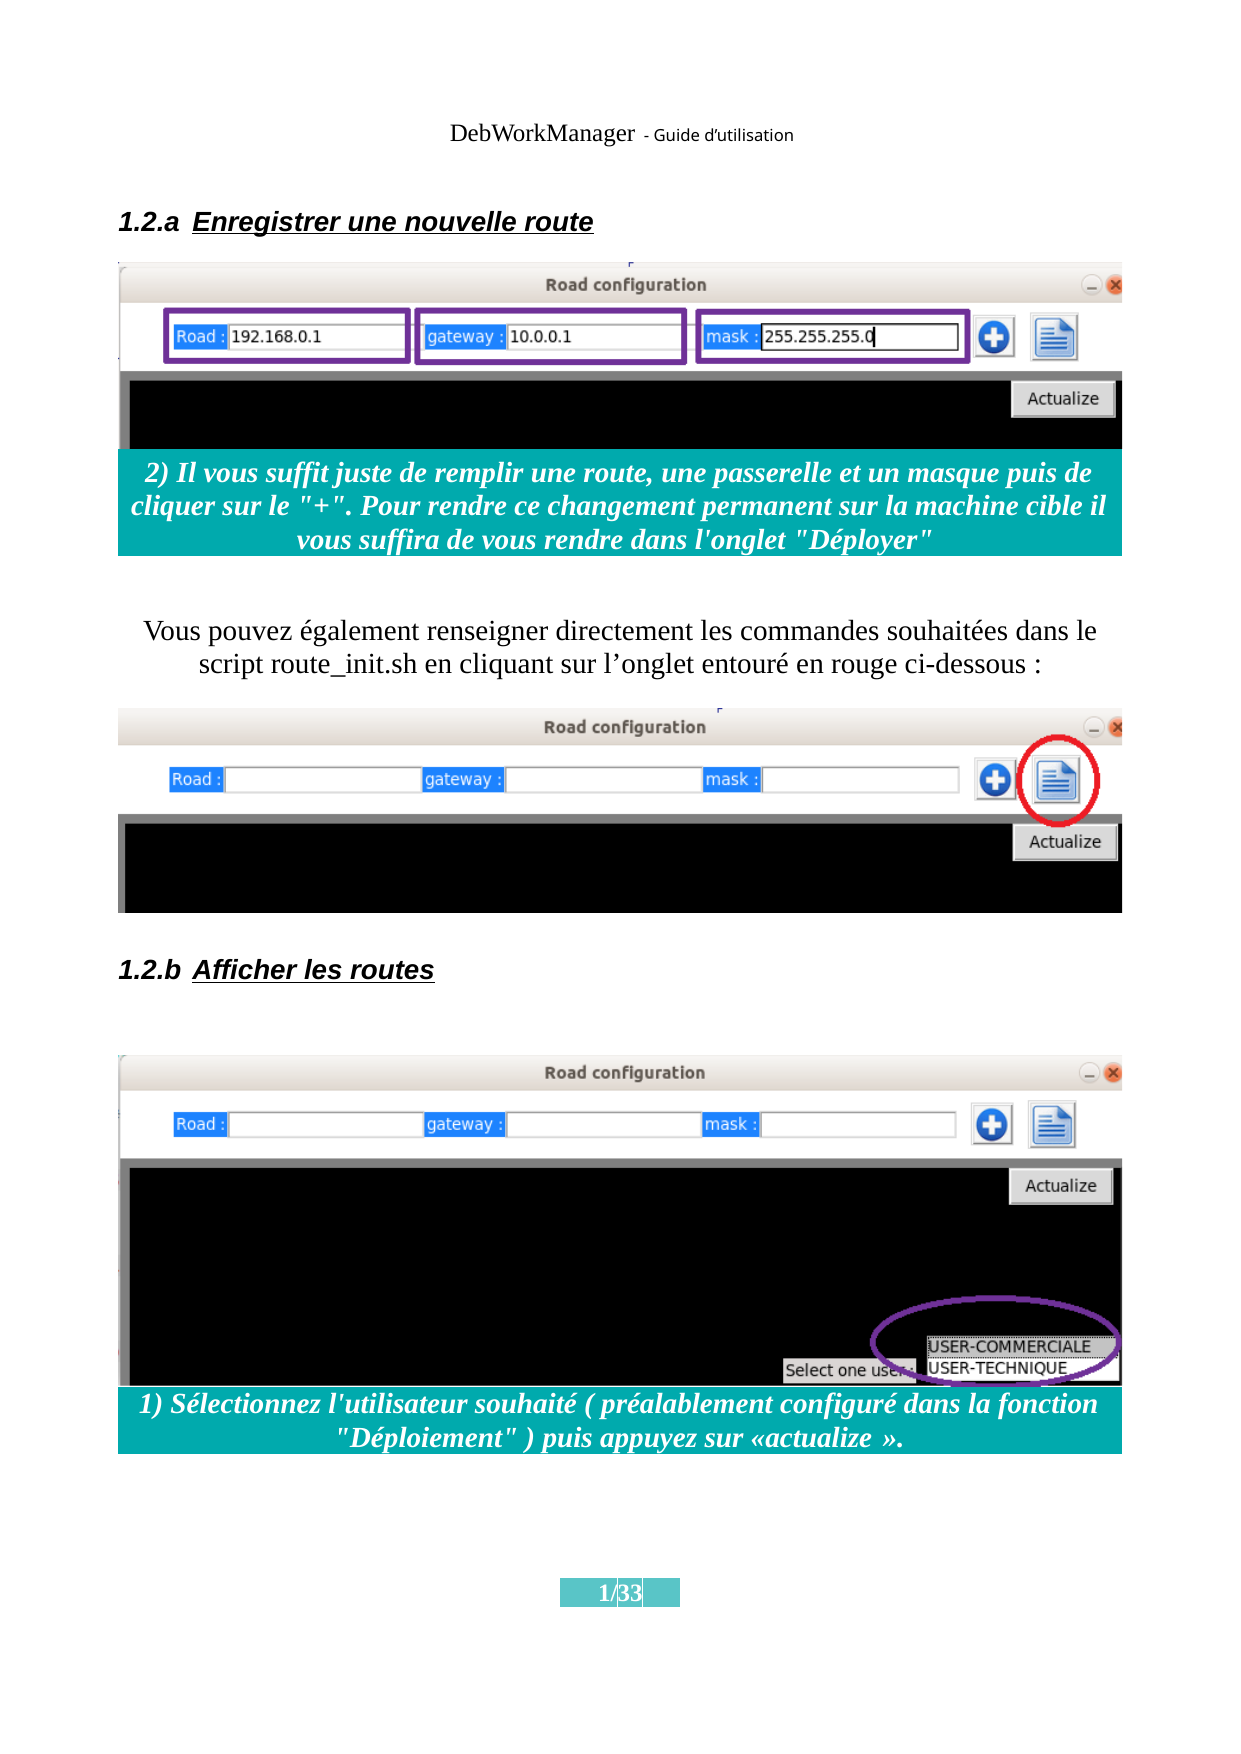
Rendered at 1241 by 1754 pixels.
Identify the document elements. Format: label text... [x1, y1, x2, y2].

text Vous pouvez également renseigner directement les commandes souhaitées dans le script route_init.sh en cliquant sur l’onglet entouré en rouge ci-dessous : [118, 613, 1122, 680]
picture [118, 1055, 1123, 1387]
picture [118, 708, 1123, 913]
picture [118, 262, 1123, 449]
text 1) Sélectionnez l'utilisateur souhaité ( préalablement configuré dans la fonction "Déploiement" ) puis appuyez sur «actualize ». [118, 1387, 1122, 1454]
subtitle Enregistrer une nouvelle route [118, 205, 1122, 237]
text 2) Il vous suffit juste de remplir une route, une passerelle et un masque puis de cliquer sur le "+". Pour rendre ce changement permanent sur la machine cible il vous suffira de vous rendre dans l'onglet "Déployer" [118, 449, 1122, 556]
subtitle Afficher les routes [118, 954, 1122, 986]
